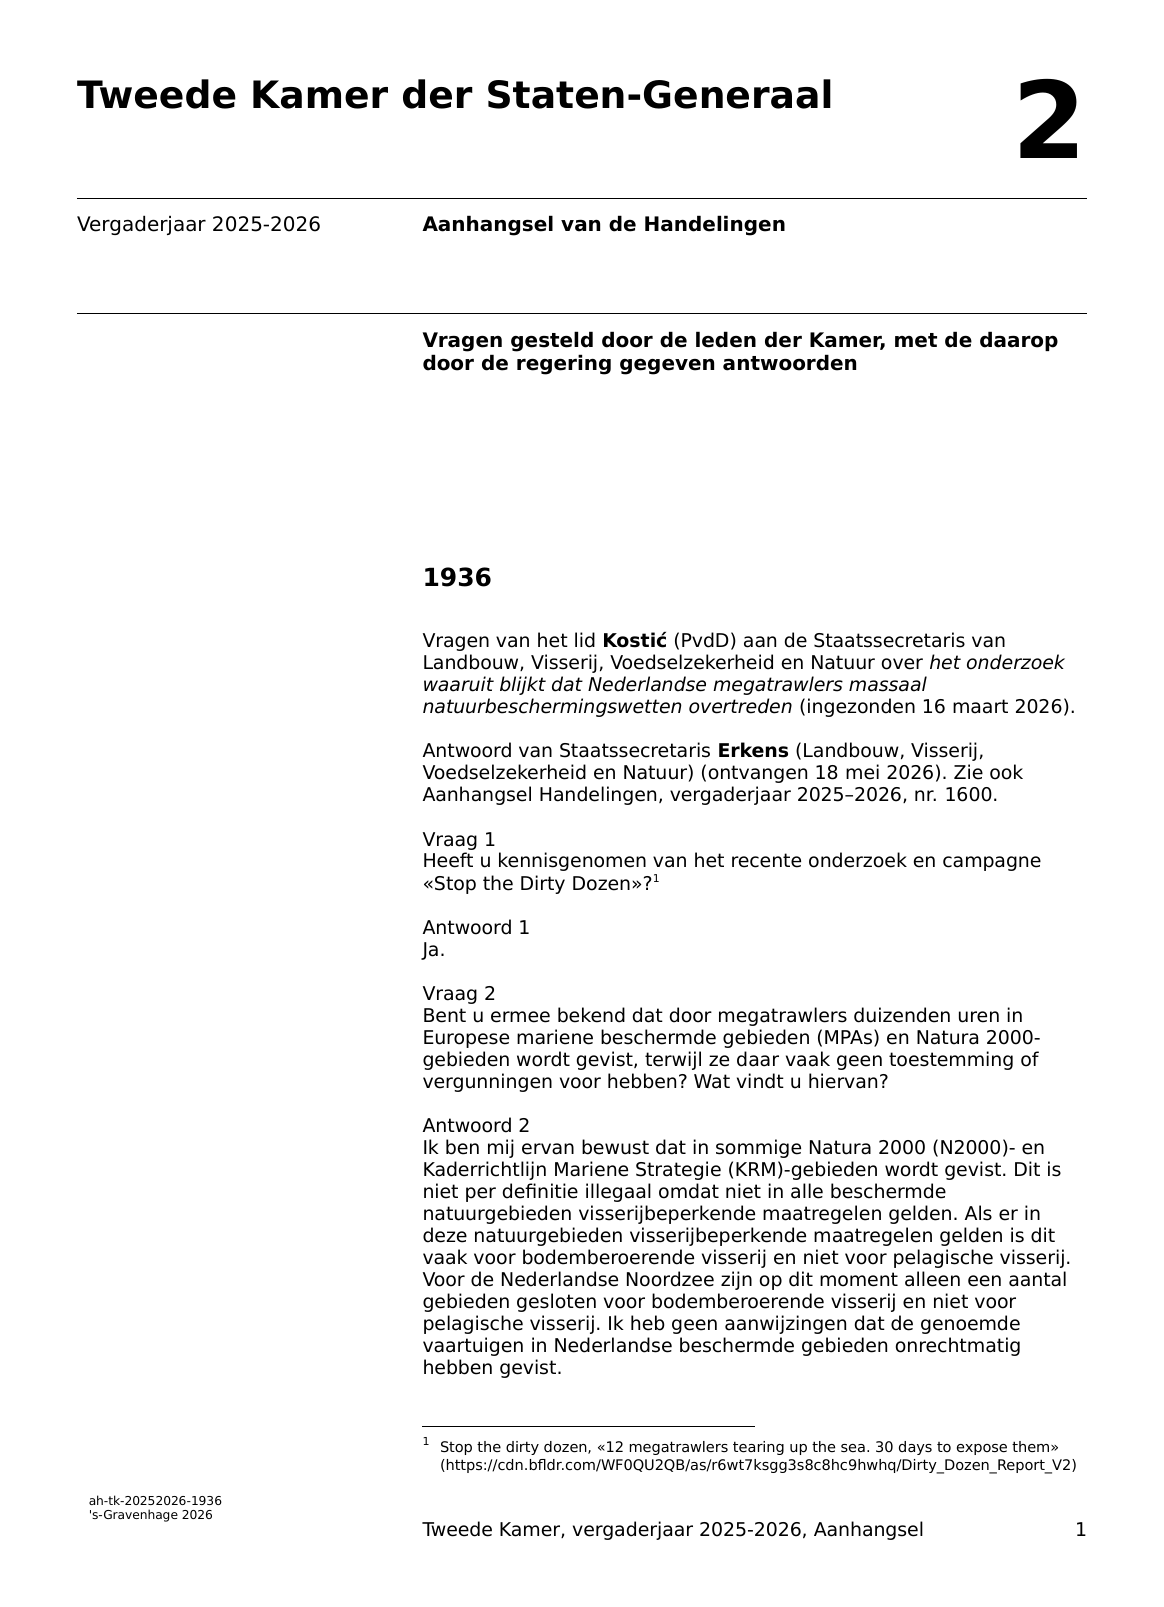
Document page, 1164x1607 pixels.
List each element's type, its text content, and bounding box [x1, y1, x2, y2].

text Antwoord 1 [422, 917, 1087, 938]
text Antwoord van Staatssecretaris Erkens (Landbouw, Visserij, Voedselzekerheid en Natuur) (ontvangen 18 mei 2026). Zie ook Aanhangsel Handelingen, vergaderjaar 2025–2026, nr. 1600. [422, 740, 1087, 806]
text Vragen van het lid Kostić (PvdD) aan de Staatssecretaris van Landbouw, Visserij, Voedselzekerheid en Natuur over het onderzoek waaruit blijkt dat Nederlandse megatrawlers massaal natuurbeschermingswetten overtreden (ingezonden 16 maart 2026). [422, 630, 1087, 718]
text Ik ben mij ervan bewust dat in sommige Natura 2000 (N2000)- en Kaderrichtlijn Mariene Strategie (KRM)-gebieden wordt gevist. Dit is niet per definitie illegaal omdat niet in alle beschermde natuurgebieden visserijbeperkende maatregelen gelden. Als er in deze natuurgebieden visserijbeperkende maatregelen gelden is dit vaak voor bodemberoerende visserij en niet voor pelagische visserij. Voor de Nederlandse Noordzee zijn op dit moment alleen een aantal gebieden gesloten voor bodemberoerende visserij en niet voor pelagische visserij. Ik heb geen aanwijzingen dat de genoemde vaartuigen in Nederlandse beschermde gebieden onrechtmatig hebben gevist. [422, 1137, 1087, 1378]
text 1936 [422, 563, 1087, 592]
text Heeft u kennisgenomen van het recente onderzoek en campagne «Stop the Dirty Dozen»? [422, 850, 1087, 894]
text ah-tk-20252026-1936 [88, 1494, 323, 1508]
table_cell [77, 314, 422, 375]
text Bent u ermee bekend dat door megatrawlers duizenden uren in Europese mariene beschermde gebieden (MPAs) en Natura 2000-gebieden wordt gevist, terwijl ze daar vaak geen toestemming of vergunningen voor hebben? Wat vindt u hiervan? [422, 1005, 1087, 1093]
table_cell Aanhangsel van de Handelingen [422, 199, 1087, 313]
text 's-Gravenhage 2026 [88, 1508, 323, 1522]
table_cell Vragen gesteld door de leden der Kamer, met de daarop door de regering gegeven antwoorden [422, 314, 1087, 375]
text Ja. [422, 938, 1087, 961]
text Stop the dirty dozen, «12 megatrawlers tearing up the sea. 30 days to expose them» (https://cdn.bfldr.com/WF0QU2QB/as/r6wt7ksgg3s8c8hc9hwhq/Dirty_Dozen_Report_V2) [422, 1435, 1087, 1474]
table_cell Vergaderjaar 2025-2026 [77, 199, 422, 313]
table_header 2 [886, 59, 1087, 198]
text Vraag 1 [422, 828, 1087, 850]
text Vraag 2 [422, 983, 1087, 1005]
table_header Tweede Kamer der Staten-Generaal [77, 59, 886, 198]
text Antwoord 2 [422, 1115, 1087, 1137]
